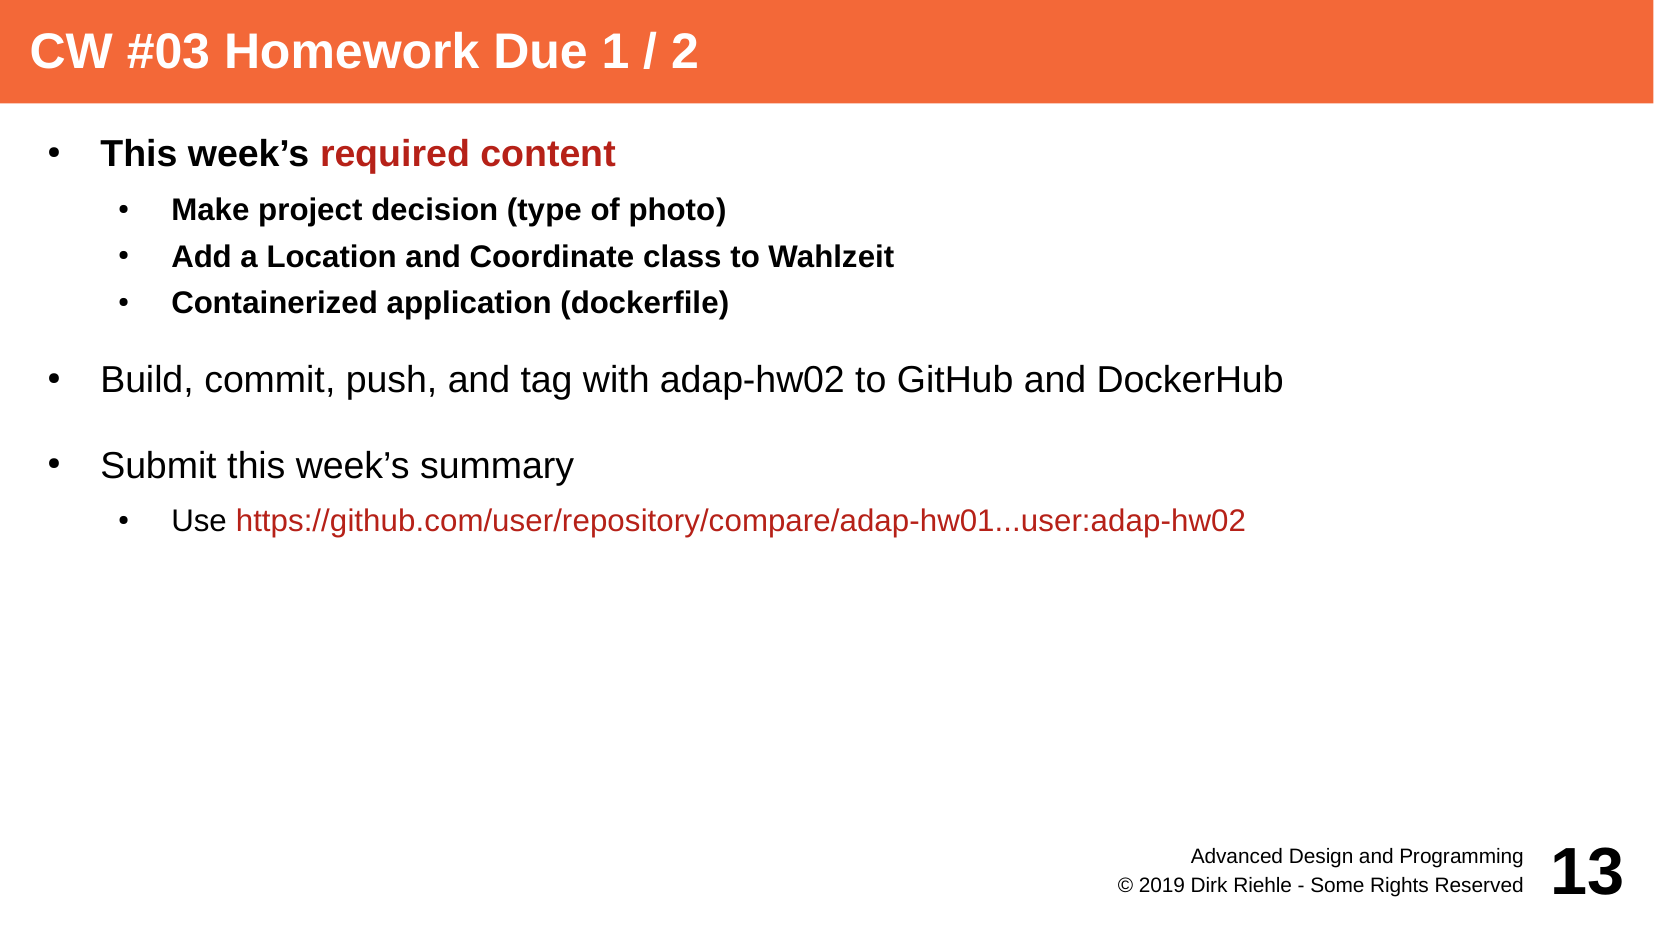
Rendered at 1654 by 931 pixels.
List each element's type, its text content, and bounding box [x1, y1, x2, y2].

title CW #03 Homework Due 1 / 2 [0, 0, 1654, 104]
list This week’s required content Make project decision (type of photo) Add a Location and Coordinate class to Wahlzeit Containerized application (dockerfile) Build, commit, push, and tag with adap-hw02 to GitHub and DockerHub Submit this week’s summary Use https://github.com/user/repository/compare/adap-hw01...user:adap-hw02 [29, 132, 1625, 813]
